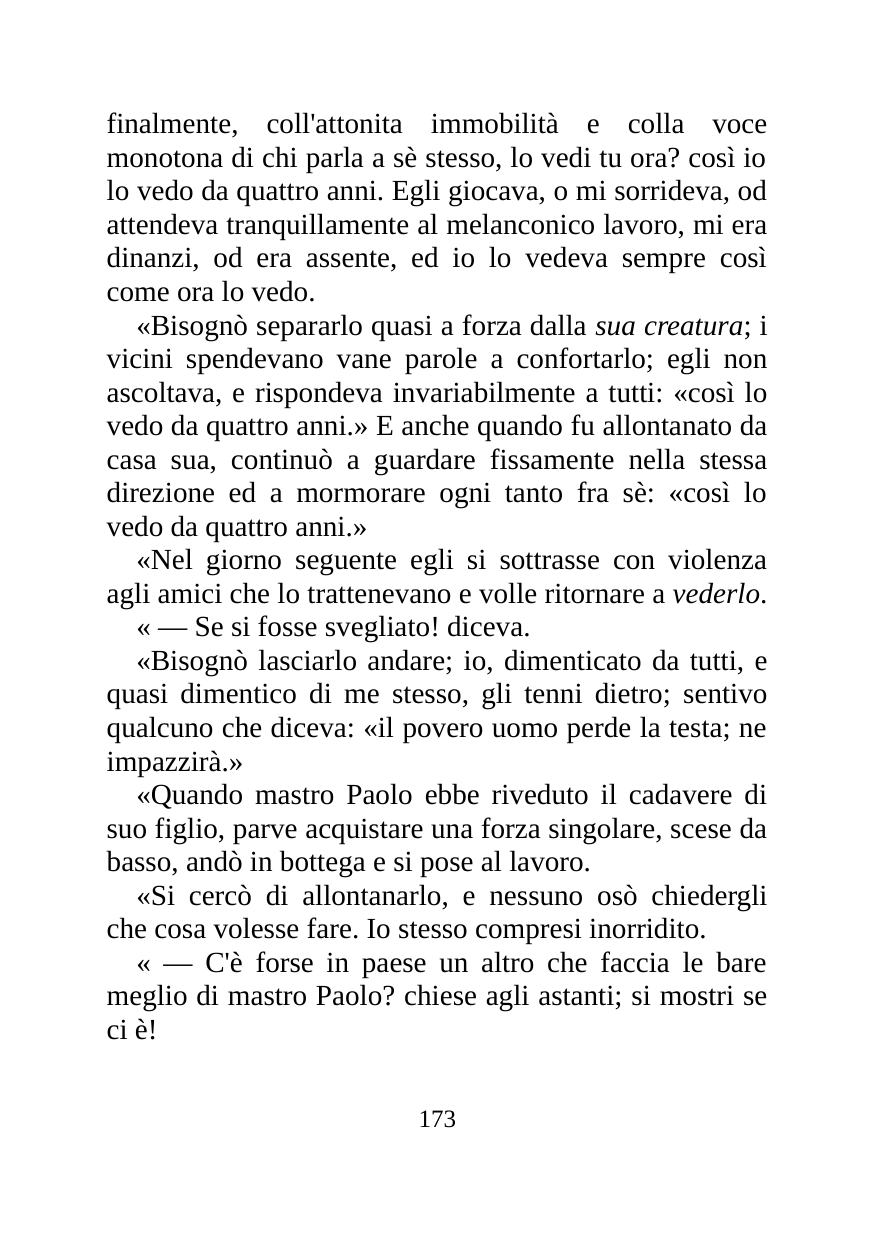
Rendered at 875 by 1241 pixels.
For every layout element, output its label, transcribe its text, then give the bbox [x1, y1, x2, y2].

text «Bisognò separarlo quasi a forza dalla sua creatura; i vicini spendevano vane parole a confortarlo; egli non ascoltava, e rispondeva invariabilmente a tutti: «così lo vedo da quattro anni.» E anche quando fu allontanato da casa sua, continuò a guardare fissamente nella stessa direzione ed a mormorare ogni tanto fra sè: «così lo vedo da quattro anni.» [106, 308, 768, 542]
text « — C'è forse in paese un altro che faccia le bare meglio di mastro Paolo? chiese agli astanti; si mostri se ci è! [106, 945, 768, 1046]
text «Si cercò di allontanarlo, e nessuno osò chiedergli che cosa volesse fare. Io stesso compresi inorridito. [106, 878, 768, 945]
text «Nel giorno seguente egli si sottrasse con violenza agli amici che lo trattenevano e volle ritornare a vederlo. [106, 542, 768, 609]
text «Quando mastro Paolo ebbe riveduto il cadavere di suo figlio, parve acquistare una forza singolare, scese da basso, andò in bottega e si pose al lavoro. [106, 777, 768, 878]
text « — Se si fosse svegliato! diceva. [106, 609, 768, 643]
text finalmente, coll'attonita immobilità e colla voce monotona di chi parla a sè stesso, lo vedi tu ora? così io lo vedo da quattro anni. Egli giocava, o mi sorrideva, od attendeva tranquillamente al melanconico lavoro, mi era dinanzi, od era assente, ed io lo vedeva sempre così come ora lo vedo. [106, 106, 768, 308]
text «Bisognò lasciarlo andare; io, dimenticato da tutti, e quasi dimentico di me stesso, gli tenni dietro; sentivo qualcuno che diceva: «il povero uomo perde la testa; ne impazzirà.» [106, 643, 768, 777]
